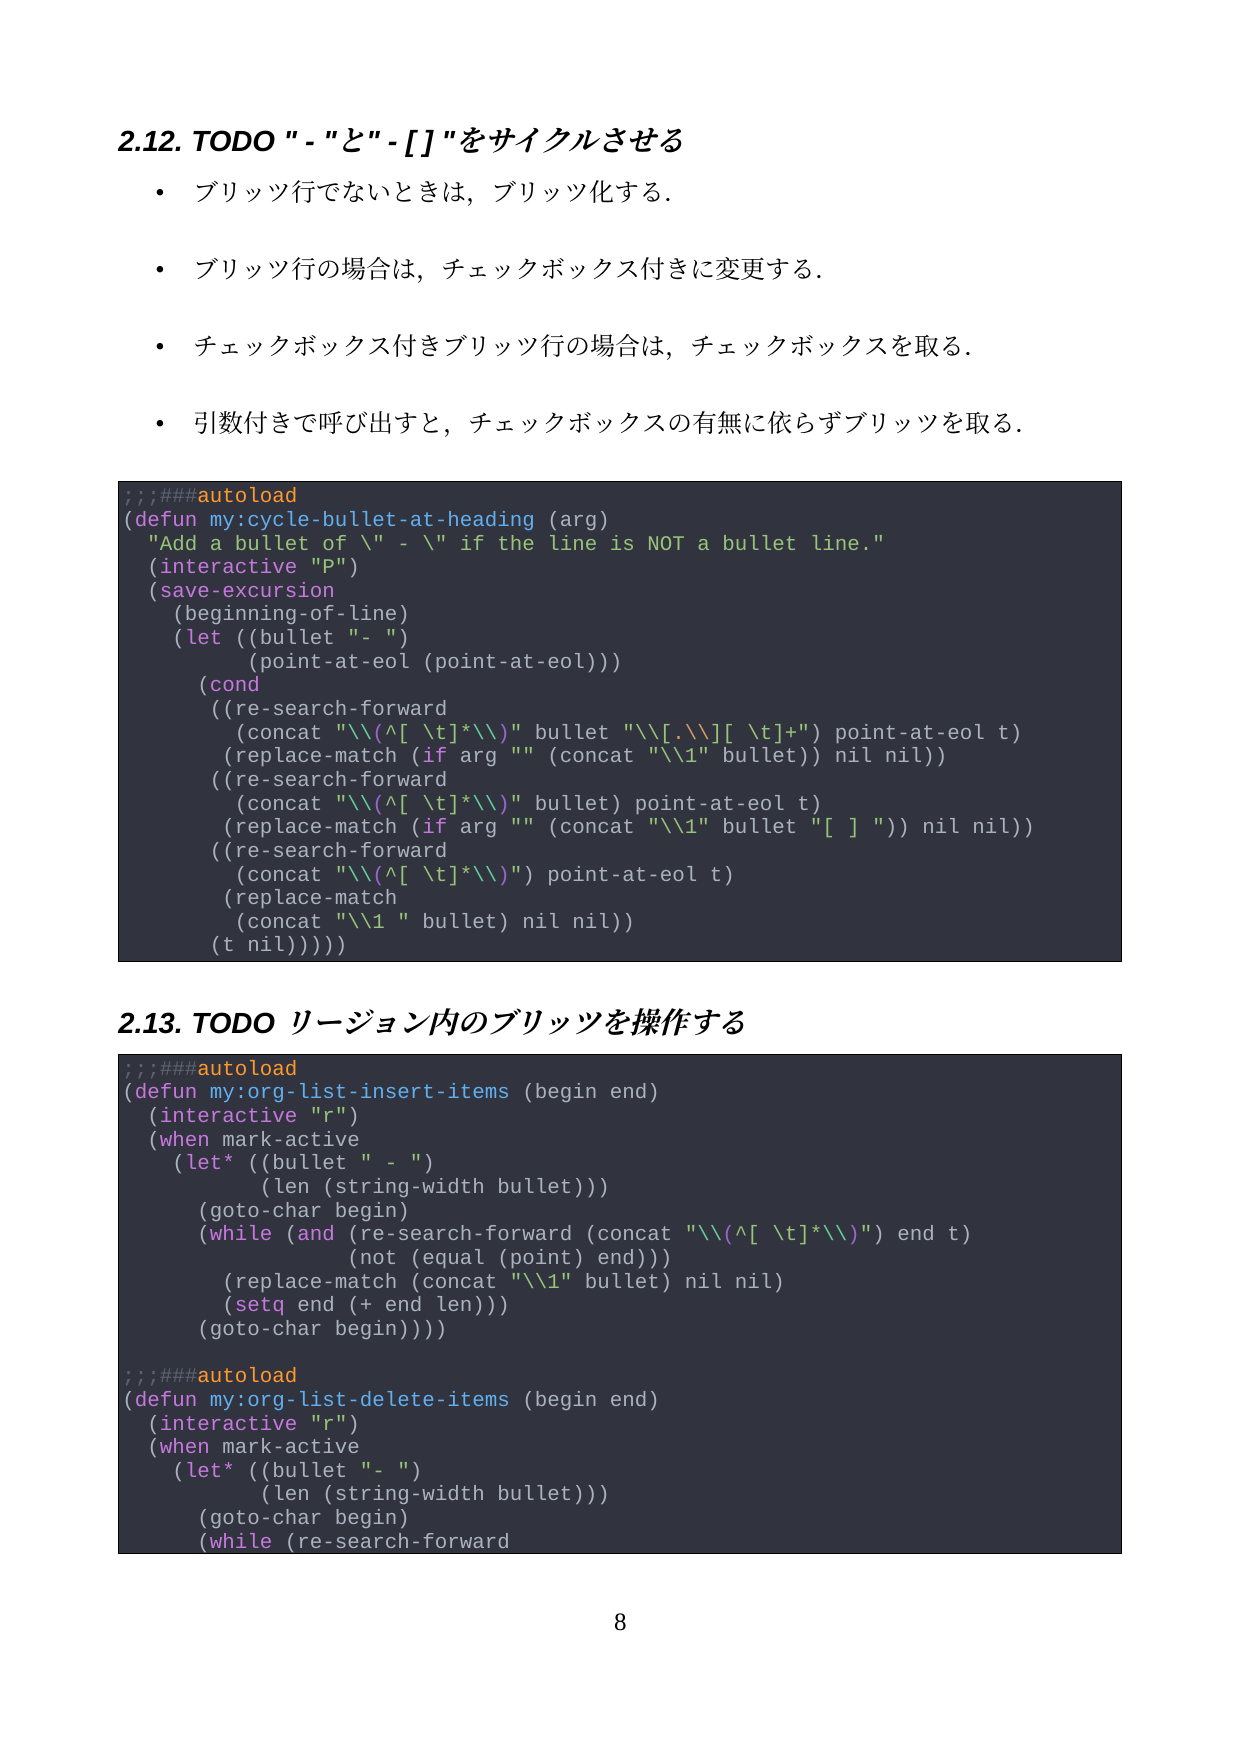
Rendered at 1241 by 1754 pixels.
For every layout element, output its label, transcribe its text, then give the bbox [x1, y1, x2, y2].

text (not (equal (point) end))) [119, 1243, 1121, 1267]
text ((re-search-forward [119, 694, 1121, 718]
text (replace-match (if arg "" (concat "\\1" bullet "[ ] ")) nil nil)) [119, 812, 1121, 836]
text (replace-match (concat "\\1" bullet) nil nil) [119, 1267, 1121, 1290]
text (interactive "r") [119, 1101, 1121, 1125]
text ;;;###autoload [119, 1361, 1121, 1385]
list ブリッツ行でないときは，ブリッツ化する． [156, 172, 1122, 237]
text "Add a bullet of \" - \" if the line is NOT a bullet line." [119, 528, 1121, 552]
text (goto-char begin) [119, 1503, 1121, 1527]
text (goto-char begin) [119, 1196, 1121, 1219]
text (len (string-width bullet))) [119, 1172, 1121, 1196]
list 引数付きで呼び出すと，チェックボックスの有無に依らずブリッツを取る． [156, 404, 1122, 469]
list ブリッツ行の場合は，チェックボックス付きに変更する． [156, 250, 1122, 314]
text (let* ((bullet " - ") [119, 1148, 1121, 1172]
text ;;;###autoload [119, 482, 1121, 505]
text (concat "\\1 " bullet) nil nil)) [119, 907, 1121, 931]
text (goto-char begin)))) [119, 1314, 1121, 1338]
text (concat "\\(^[ \t]*\\)" bullet "\\[.\\][ \t]+") point-at-eol t) [119, 718, 1121, 741]
text (point-at-eol (point-at-eol))) [119, 647, 1121, 670]
text ((re-search-forward [119, 836, 1121, 859]
text (t nil))))) [119, 931, 1121, 961]
list チェックボックス付きブリッツ行の場合は，チェックボックスを取る． [156, 327, 1122, 392]
text (interactive "r") [119, 1408, 1121, 1432]
text ;;;###autoload [119, 1055, 1121, 1077]
text (concat "\\(^[ \t]*\\)" bullet) point-at-eol t) [119, 789, 1121, 812]
text (when mark-active [119, 1125, 1121, 1148]
text (while (re-search-forward [119, 1527, 1121, 1553]
text (setq end (+ end len))) [119, 1290, 1121, 1314]
text (replace-match [119, 883, 1121, 907]
text (interactive "P") [119, 552, 1121, 576]
text ((re-search-forward [119, 765, 1121, 789]
text (while (and (re-search-forward (concat "\\(^[ \t]*\\)") end t) [119, 1219, 1121, 1243]
subtitle TODO " - "と" - [ ] "をサイクルさせる [118, 118, 1122, 160]
text (defun my:org-list-insert-items (begin end) [119, 1077, 1121, 1101]
text (let* ((bullet "- ") [119, 1456, 1121, 1479]
text (save-excursion [119, 576, 1121, 599]
text (defun my:org-list-delete-items (begin end) [119, 1385, 1121, 1408]
text (when mark-active [119, 1432, 1121, 1456]
text (len (string-width bullet))) [119, 1479, 1121, 1503]
text (beginning-of-line) [119, 599, 1121, 623]
text (defun my:cycle-bullet-at-heading (arg) [119, 505, 1121, 528]
text (let ((bullet "- ") [119, 623, 1121, 647]
text (cond [119, 670, 1121, 694]
text (concat "\\(^[ \t]*\\)") point-at-eol t) [119, 859, 1121, 883]
text (replace-match (if arg "" (concat "\\1" bullet)) nil nil)) [119, 741, 1121, 765]
subtitle TODO リージョン内のブリッツを操作する [118, 999, 1122, 1041]
